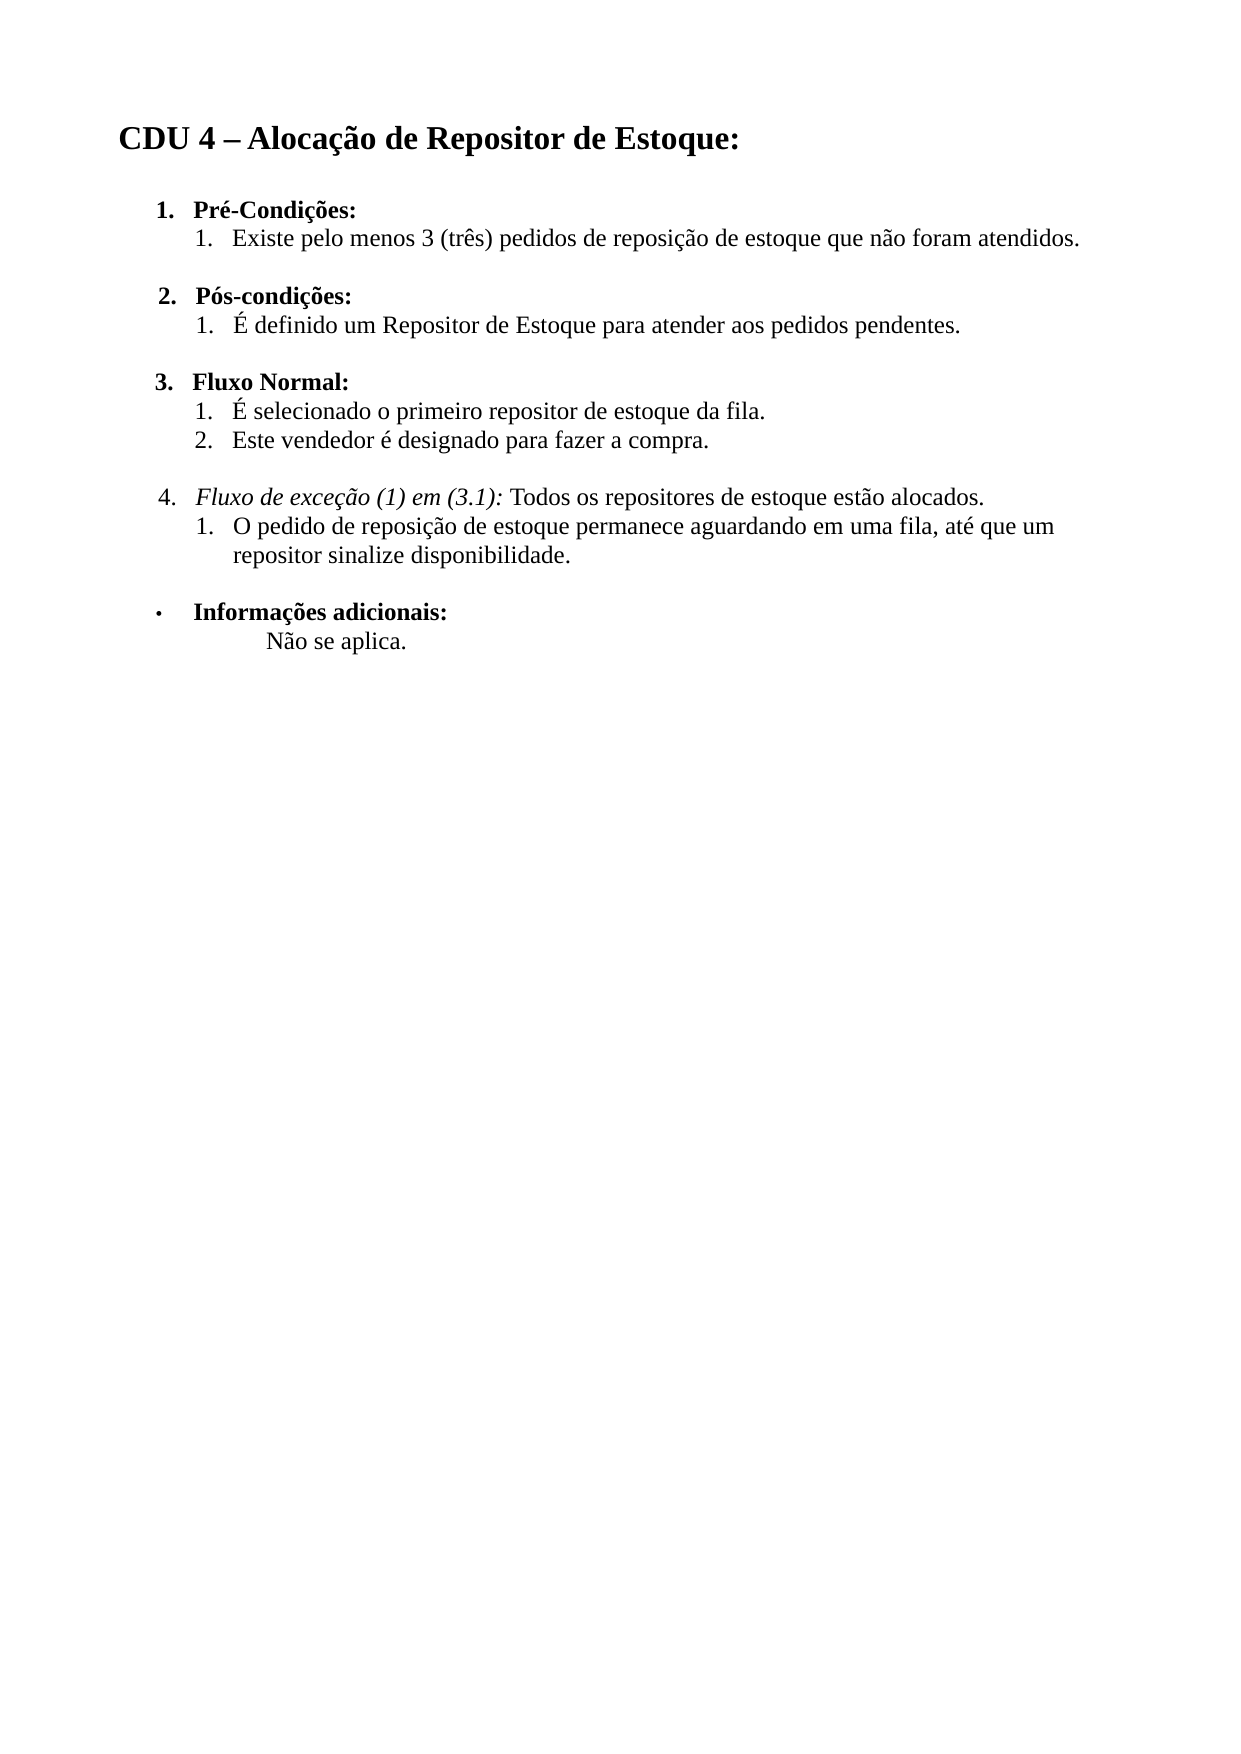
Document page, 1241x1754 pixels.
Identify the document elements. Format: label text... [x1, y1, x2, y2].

list Existe pelo menos 3 (três) pedidos de reposição de estoque que não foram atendidos. [194, 223, 1122, 252]
list Pós-condições: [158, 281, 1122, 310]
list Fluxo de exceção (1) em (3.1): Todos os repositores de estoque estão alocados. [158, 482, 1122, 511]
list Este vendedor é designado para fazer a compra. [194, 425, 1122, 453]
list Informações adicionais: [156, 597, 1122, 626]
list É selecionado o primeiro repositor de estoque da fila. [194, 396, 1122, 425]
list Pré-Condições: [156, 195, 1122, 223]
list Fluxo Normal: [154, 367, 1122, 396]
text Não se aplica. [118, 626, 1122, 655]
text CDU 4 – Alocação de Repositor de Estoque: [118, 118, 1122, 156]
list É definido um Repositor de Estoque para atender aos pedidos pendentes. [195, 310, 1122, 338]
list O pedido de reposição de estoque permanece aguardando em uma fila, até que um repositor sinalize disponibilidade. [195, 511, 1122, 568]
